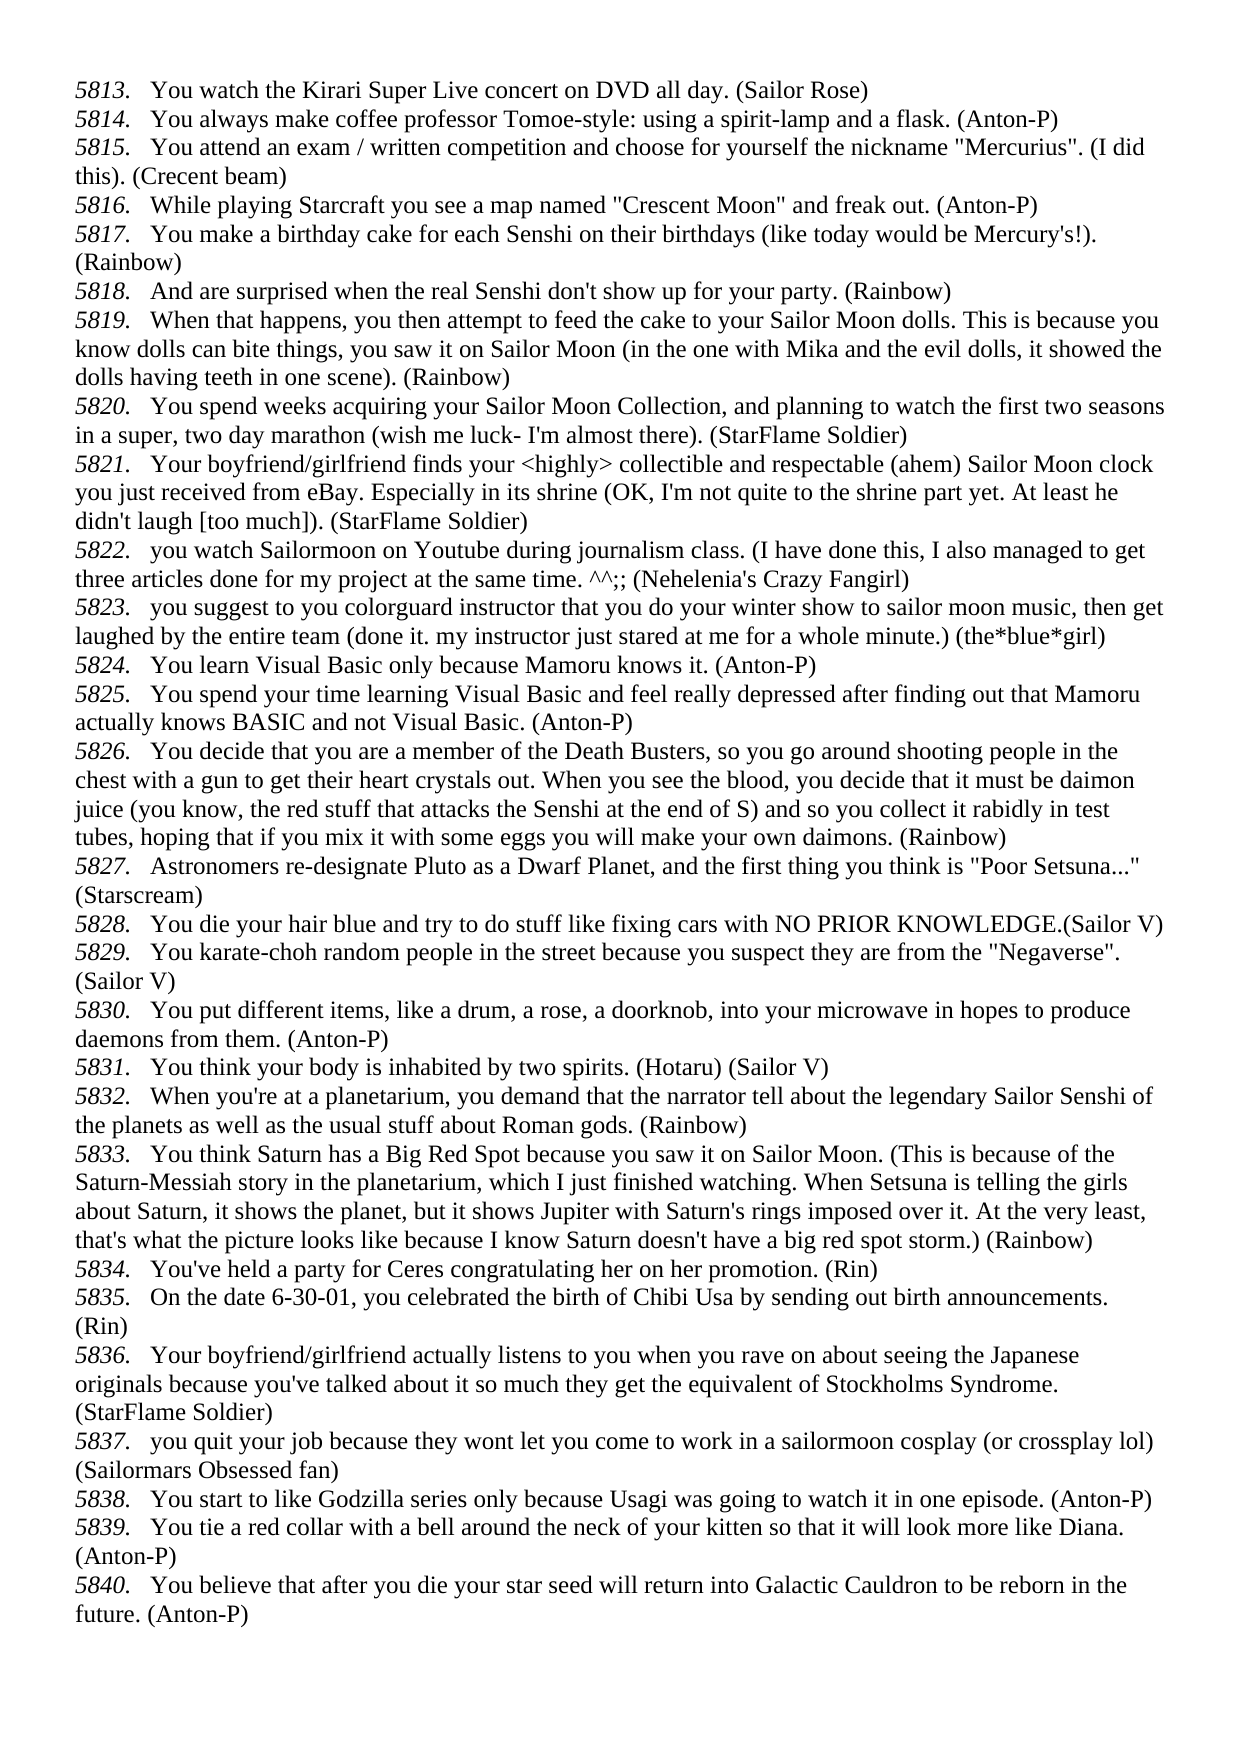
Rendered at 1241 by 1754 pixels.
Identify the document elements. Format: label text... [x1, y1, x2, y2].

list Your boyfriend/girlfriend actually listens to you when you rave on about seeing the Japanese originals because you've talked about it so much they get the equivalent of Stockholms Syndrome. (StarFlame Soldier) [75, 1340, 1165, 1426]
list you quit your job because they wont let you come to work in a sailormoon cosplay (or crossplay lol) (Sailormars Obsessed fan) [75, 1426, 1165, 1484]
list You attend an exam / written competition and choose for yourself the nickname "Mercurius". (I did this). (Crecent beam) [75, 132, 1165, 190]
list You've held a party for Ceres congratulating her on her promotion. (Rin) [75, 1254, 1165, 1282]
list You tie a red collar with a bell around the neck of your kitten so that it will look more like Diana. (Anton-P) [75, 1512, 1165, 1570]
list you suggest to you colorguard instructor that you do your winter show to sailor moon music, then get laughed by the entire team (done it. my instructor just stared at me for a whole minute.) (the*blue*girl) [75, 592, 1165, 650]
list You decide that you are a member of the Death Busters, so you go around shooting people in the chest with a gun to get their heart crystals out. When you see the blood, you decide that it must be daimon juice (you know, the red stuff that attacks the Senshi at the end of S) and so you collect it rabidly in test tubes, hoping that if you mix it with some eggs you will make your own daimons. (Rainbow) [75, 736, 1165, 851]
list On the date 6-30-01, you celebrated the birth of Chibi Usa by sending out birth announcements. (Rin) [75, 1282, 1165, 1340]
list You spend weeks acquiring your Sailor Moon Collection, and planning to watch the first two seasons in a super, two day marathon (wish me luck- I'm almost there). (StarFlame Soldier) [75, 391, 1165, 449]
list you watch Sailormoon on Youtube during journalism class. (I have done this, I also managed to get three articles done for my project at the same time. ^^;; (Nehelenia's Crazy Fangirl) [75, 535, 1165, 592]
list You think your body is inhabited by two spirits. (Hotaru) (Sailor V) [75, 1052, 1165, 1081]
list You put different items, like a drum, a rose, a doorknob, into your microwave in hopes to produce daemons from them. (Anton-P) [75, 995, 1165, 1052]
list Your boyfriend/girlfriend finds your <highly> collectible and respectable (ahem) Sailor Moon clock you just received from eBay. Especially in its shrine (OK, I'm not quite to the shrine part yet. At least he didn't laugh [too much]). (StarFlame Soldier) [75, 449, 1165, 535]
list You die your hair blue and try to do stuff like fixing cars with NO PRIOR KNOWLEDGE.(Sailor V) [75, 909, 1165, 937]
list You learn Visual Basic only because Mamoru knows it. (Anton-P) [75, 650, 1165, 679]
list You start to like Godzilla series only because Usagi was going to watch it in one episode. (Anton-P) [75, 1484, 1165, 1512]
list You think Saturn has a Big Red Spot because you saw it on Sailor Moon. (This is because of the Saturn-Messiah story in the planetarium, which I just finished watching. When Setsuna is telling the girls about Saturn, it shows the planet, but it shows Jupiter with Saturn's rings imposed over it. At the very least, that's what the picture looks like because I know Saturn doesn't have a big red spot storm.) (Rainbow) [75, 1139, 1165, 1254]
list You karate-choh random people in the street because you suspect they are from the "Negaverse". (Sailor V) [75, 937, 1165, 995]
list You make a birthday cake for each Senshi on their birthdays (like today would be Mercury's!). (Rainbow) [75, 219, 1165, 276]
list You watch the Kirari Super Live concert on DVD all day. (Sailor Rose) [75, 75, 1165, 104]
list You always make coffee professor Tomoe-style: using a spirit-lamp and a flask. (Anton-P) [75, 104, 1165, 132]
list Astronomers re-designate Pluto as a Dwarf Planet, and the first thing you think is "Poor Setsuna..." (Starscream) [75, 851, 1165, 909]
list And are surprised when the real Senshi don't show up for your party. (Rainbow) [75, 276, 1165, 305]
list When that happens, you then attempt to feed the cake to your Sailor Moon dolls. This is because you know dolls can bite things, you saw it on Sailor Moon (in the one with Mika and the evil dolls, it showed the dolls having teeth in one scene). (Rainbow) [75, 305, 1165, 391]
list You spend your time learning Visual Basic and feel really depressed after finding out that Mamoru actually knows BASIC and not Visual Basic. (Anton-P) [75, 679, 1165, 736]
list When you're at a planetarium, you demand that the narrator tell about the legendary Sailor Senshi of the planets as well as the usual stuff about Roman gods. (Rainbow) [75, 1081, 1165, 1139]
list While playing Starcraft you see a map named "Crescent Moon" and freak out. (Anton-P) [75, 190, 1165, 219]
list You believe that after you die your star seed will return into Galactic Cauldron to be reborn in the future. (Anton-P) [75, 1570, 1165, 1627]
